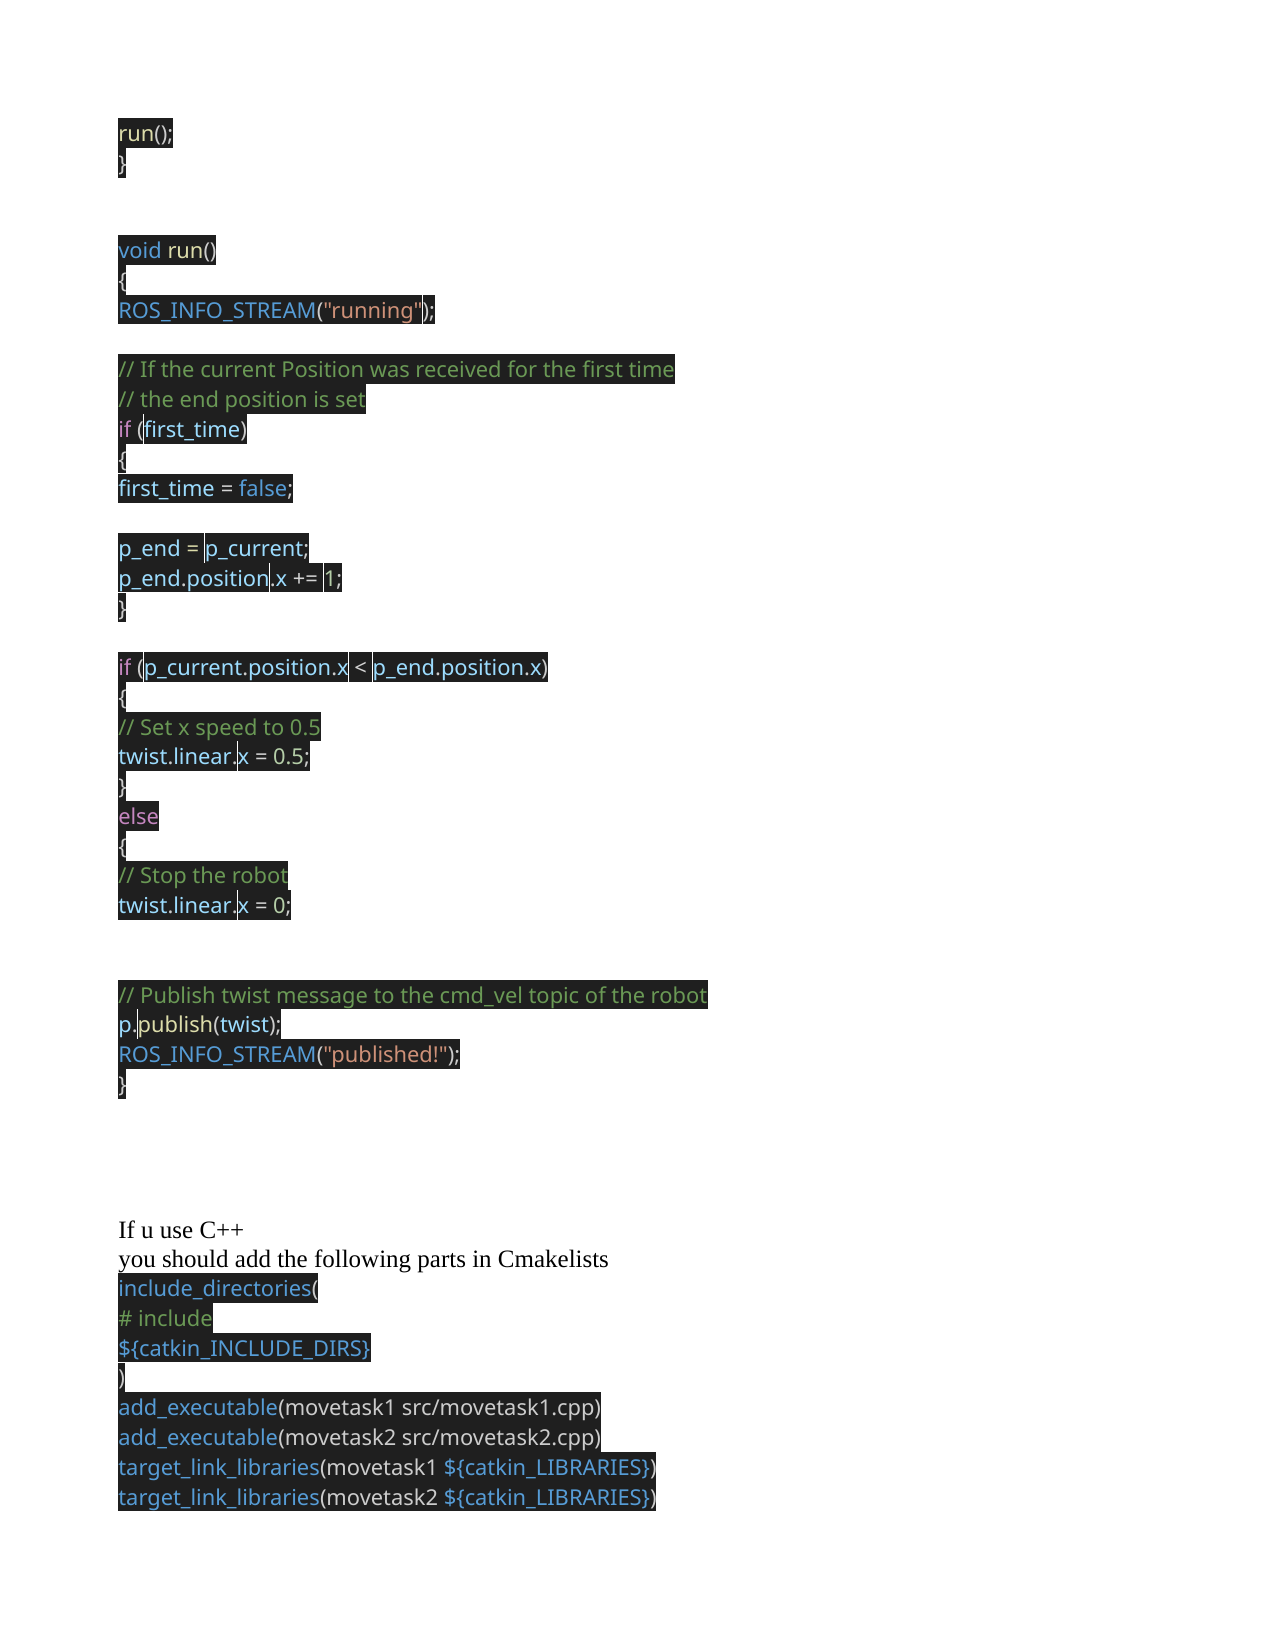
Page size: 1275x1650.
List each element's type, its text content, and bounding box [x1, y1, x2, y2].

text include_directories( [118, 1273, 1157, 1303]
text } [118, 148, 1157, 178]
text { [118, 265, 1157, 295]
text } [118, 1069, 1157, 1099]
text p.publish(twist); [118, 1009, 1157, 1039]
text add_executable(movetask1 src/movetask1.cpp) [118, 1392, 1157, 1422]
text // the end position is set [118, 384, 1157, 414]
text # include [118, 1303, 1157, 1333]
text if (p_current.position.x < p_end.position.x) [118, 652, 1157, 682]
text else [118, 801, 1157, 831]
text // Publish twist message to the cmd_vel topic of the robot [118, 979, 1157, 1009]
text first_time = false; [118, 473, 1157, 503]
text ROS_INFO_STREAM("running"); [118, 295, 1157, 324]
text target_link_libraries(movetask2 ${catkin_LIBRARIES}) [118, 1482, 1157, 1511]
text // If the current Position was received for the first time [118, 354, 1157, 384]
text ROS_INFO_STREAM("published!"); [118, 1039, 1157, 1069]
text } [118, 592, 1157, 622]
text if (first_time) [118, 414, 1157, 444]
text twist.linear.x = 0; [118, 890, 1157, 920]
text { [118, 831, 1157, 861]
text twist.linear.x = 0.5; [118, 741, 1157, 771]
text add_executable(movetask2 src/movetask2.cpp) [118, 1422, 1157, 1452]
text p_end = p_current; [118, 533, 1157, 563]
text } [118, 771, 1157, 801]
text p_end.position.x += 1; [118, 563, 1157, 592]
text { [118, 444, 1157, 473]
text target_link_libraries(movetask1 ${catkin_LIBRARIES}) [118, 1452, 1157, 1482]
text { [118, 682, 1157, 712]
text If u use C++ [118, 1216, 1157, 1244]
text ) [118, 1362, 1157, 1392]
text void run() [118, 235, 1157, 265]
text run(); [118, 118, 1157, 148]
text // Stop the robot [118, 861, 1157, 890]
text ${catkin_INCLUDE_DIRS} [118, 1333, 1157, 1362]
text // Set x speed to 0.5 [118, 712, 1157, 741]
text you should add the following parts in Cmakelists [118, 1244, 1157, 1273]
